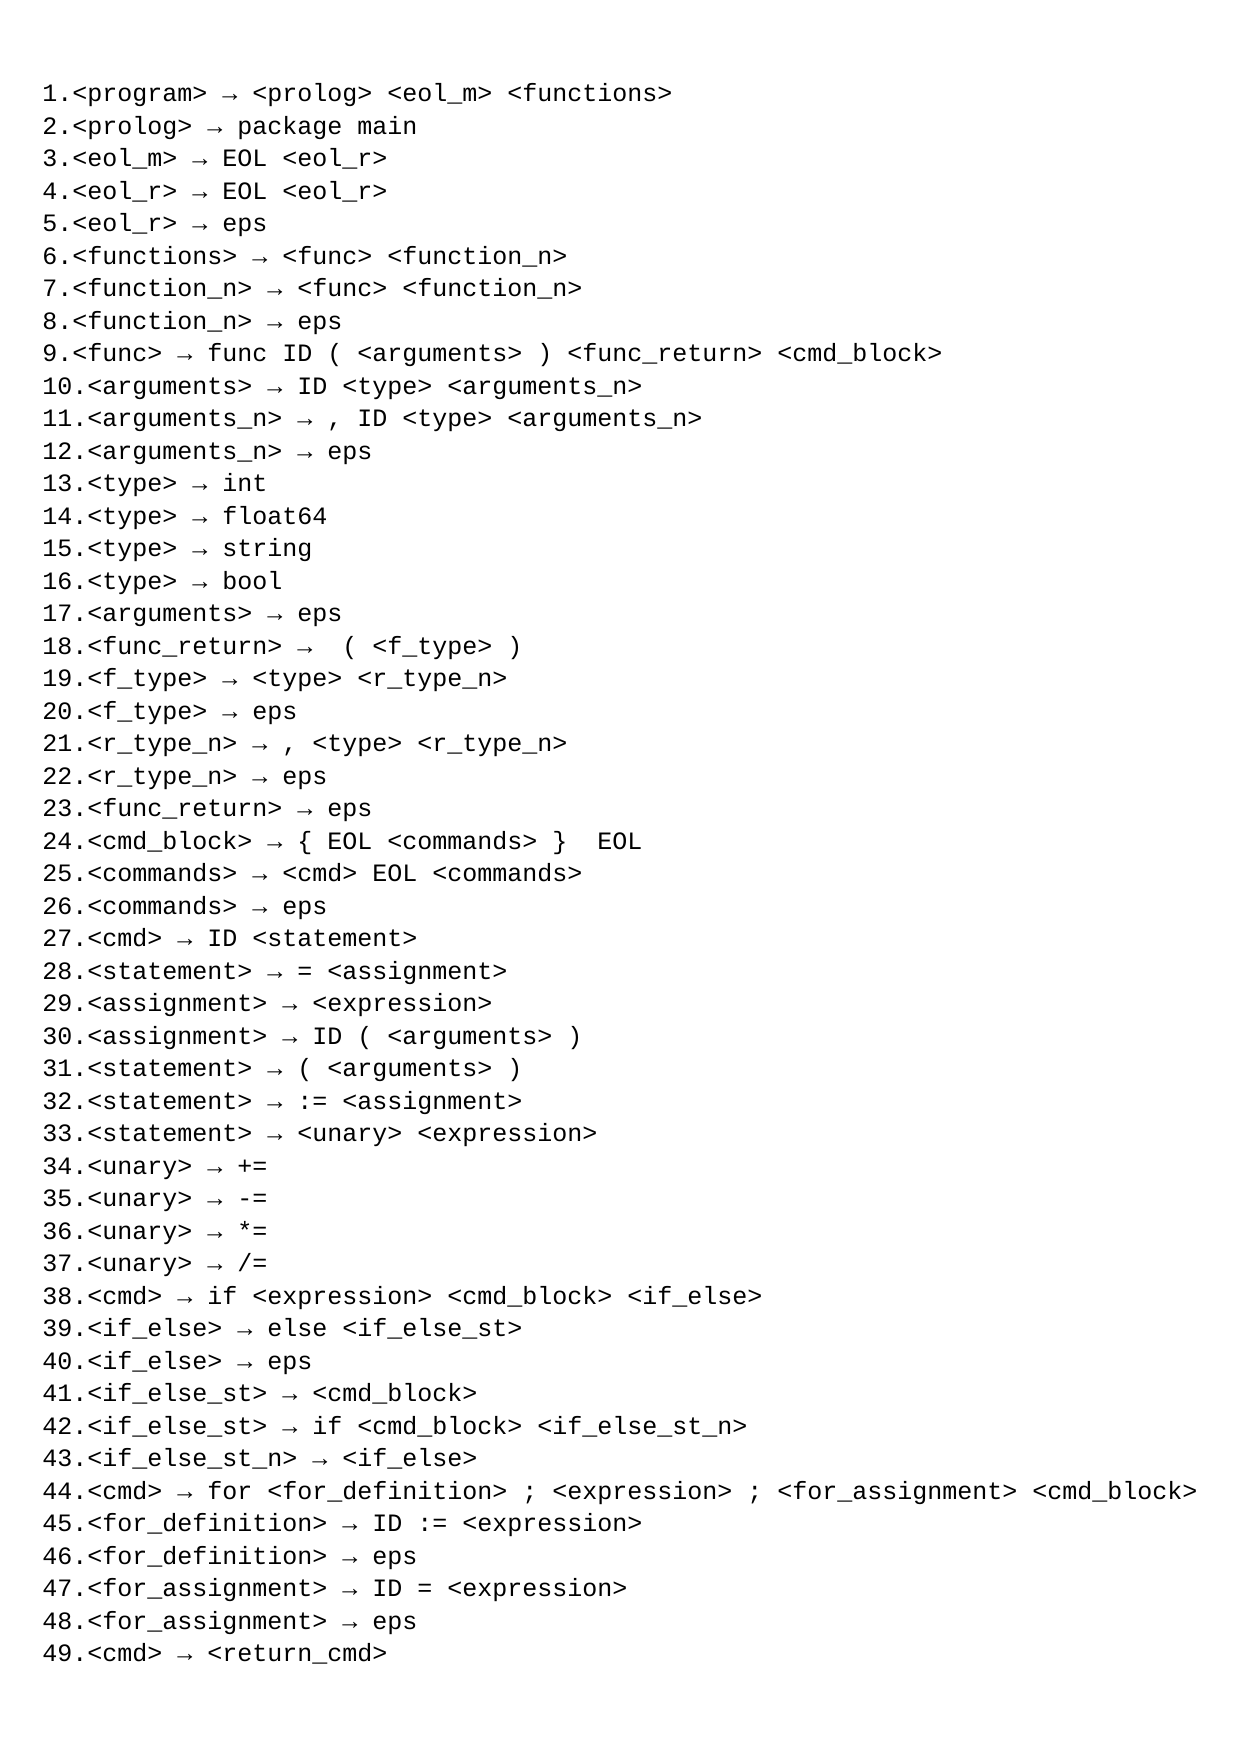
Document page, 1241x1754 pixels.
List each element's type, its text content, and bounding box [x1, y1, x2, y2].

list <cmd> → if <expression> <cmd_block> <if_else> [42, 1283, 1198, 1312]
list <for_assignment> → ID = <expression> [42, 1576, 1198, 1604]
list <func> → func ID ( <arguments> ) <func_return> <cmd_block> [42, 341, 1198, 369]
list <cmd> → <return_cmd> [42, 1641, 1198, 1669]
list <for_definition> → ID := <expression> [42, 1511, 1198, 1539]
list <arguments_n> → eps [42, 438, 1198, 467]
list <unary> → *= [42, 1218, 1198, 1247]
list <cmd> → for <for_definition> ; <expression> ; <for_assignment> <cmd_block> [42, 1478, 1198, 1507]
list <type> → bool [42, 568, 1198, 597]
list <f_type> → eps [42, 698, 1198, 727]
list <unary> → -= [42, 1186, 1198, 1214]
list <r_type_n> → , <type> <r_type_n> [42, 731, 1198, 759]
list <prolog> → package main [42, 113, 1198, 142]
list <cmd_block> → { EOL <commands> } EOL [42, 828, 1198, 857]
list <f_type> → <type> <r_type_n> [42, 666, 1198, 694]
list <assignment> → ID ( <arguments> ) [42, 1023, 1198, 1052]
list <if_else_st_n> → <if_else> [42, 1446, 1198, 1474]
list <if_else> → eps [42, 1348, 1198, 1377]
list <if_else> → else <if_else_st> [42, 1316, 1198, 1344]
list <function_n> → eps [42, 308, 1198, 337]
list <statement> → ( <arguments> ) [42, 1056, 1198, 1084]
list <arguments_n> → , ID <type> <arguments_n> [42, 406, 1198, 434]
list <arguments> → eps [42, 601, 1198, 629]
list <commands> → eps [42, 893, 1198, 922]
list <arguments> → ID <type> <arguments_n> [42, 373, 1198, 402]
list <statement> → <unary> <expression> [42, 1121, 1198, 1149]
list <function_n> → <func> <function_n> [42, 276, 1198, 304]
list <statement> → = <assignment> [42, 958, 1198, 987]
list <program> → <prolog> <eol_m> <functions> [42, 81, 1198, 109]
list <functions> → <func> <function_n> [42, 243, 1198, 272]
list <r_type_n> → eps [42, 763, 1198, 792]
list <unary> → += [42, 1153, 1198, 1182]
list <type> → float64 [42, 503, 1198, 532]
list <func_return> → ( <f_type> ) [42, 633, 1198, 662]
list <commands> → <cmd> EOL <commands> [42, 861, 1198, 889]
list <for_definition> → eps [42, 1543, 1198, 1572]
list <if_else_st> → if <cmd_block> <if_else_st_n> [42, 1413, 1198, 1442]
list <eol_r> → eps [42, 211, 1198, 239]
list <for_assignment> → eps [42, 1608, 1198, 1637]
list <unary> → /= [42, 1251, 1198, 1279]
list <assignment> → <expression> [42, 991, 1198, 1019]
list <type> → int [42, 471, 1198, 499]
list <statement> → := <assignment> [42, 1088, 1198, 1117]
list <func_return> → eps [42, 796, 1198, 824]
list <type> → string [42, 536, 1198, 564]
list <eol_m> → EOL <eol_r> [42, 146, 1198, 174]
list <cmd> → ID <statement> [42, 926, 1198, 954]
list <if_else_st> → <cmd_block> [42, 1381, 1198, 1409]
list <eol_r> → EOL <eol_r> [42, 178, 1198, 207]
